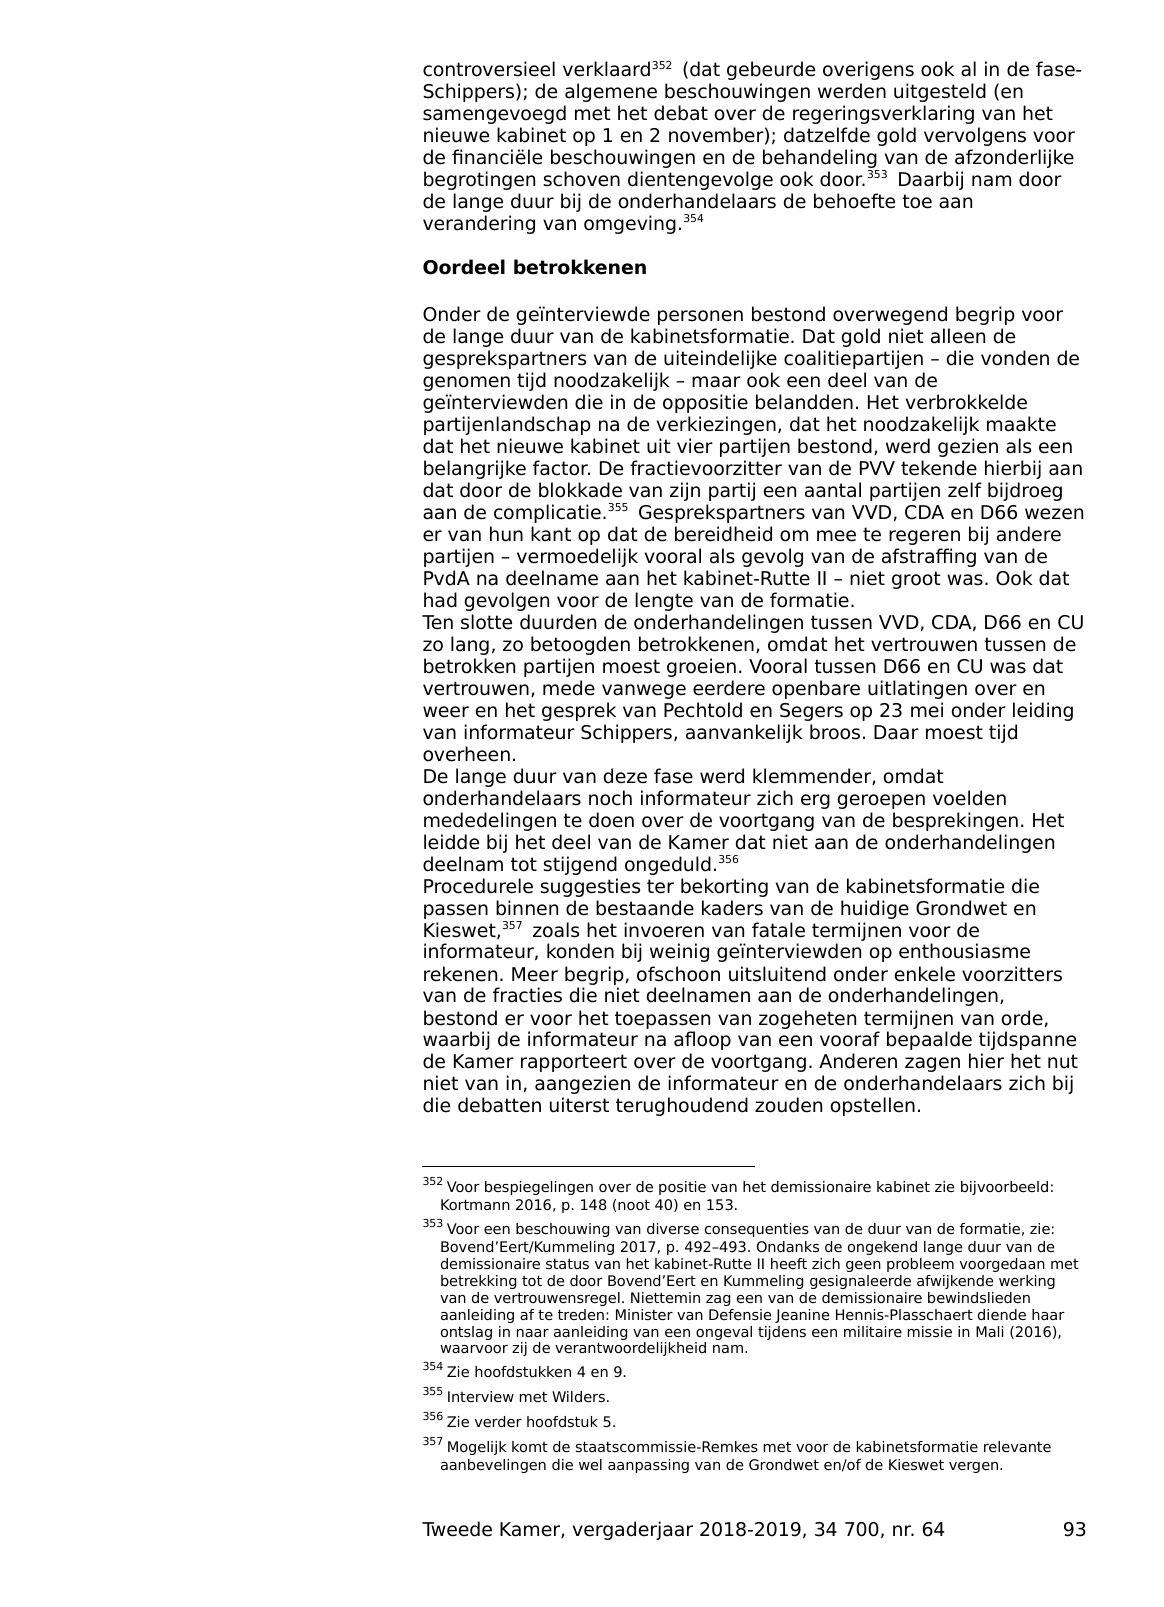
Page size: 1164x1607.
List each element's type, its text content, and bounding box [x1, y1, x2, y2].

subtitle Oordeel betrokkenen [422, 257, 1087, 279]
text Mogelijk komt de staatscommissie-Remkes met voor de kabinetsformatie relevante aanbevelingen die wel aanpassing van de Grondwet en/of de Kieswet vergen. [422, 1435, 1087, 1474]
text Voor bespiegelingen over de positie van het demissionaire kabinet zie bijvoorbeeld: Kortmann 2016, p. 148 (noot 40) en 153. [422, 1175, 1087, 1214]
text Procedurele suggesties ter bekorting van de kabinetsformatie die passen binnen de bestaande kaders van de huidige Grondwet en Kieswet, zoals het invoeren van fatale termijnen voor de informateur, konden bij weinig geïnterviewden op enthousiasme rekenen. Meer begrip, ofschoon uitsluitend onder enkele voorzitters van de fracties die niet deelnamen aan de onderhandelingen, bestond er voor het toepassen van zogeheten termijnen van orde, waarbij de informateur na afloop van een vooraf bepaalde tijdspanne de Kamer rapporteert over de voortgang. Anderen zagen hier het nut niet van in, aangezien de informateur en de onderhandelaars zich bij die debatten uiterst terughoudend zouden opstellen. [422, 876, 1087, 1117]
text Ten slotte duurden de onderhandelingen tussen VVD, CDA, D66 en CU zo lang, zo betoogden betrokkenen, omdat het vertrouwen tussen de betrokken partijen moest groeien. Vooral tussen D66 en CU was dat vertrouwen, mede vanwege eerdere openbare uitlatingen over en weer en het gesprek van Pechtold en Segers op 23 mei onder leiding van informateur Schippers, aanvankelijk broos. Daar moest tijd overheen. [422, 612, 1087, 766]
text De lange duur van deze fase werd klemmender, omdat onderhandelaars noch informateur zich erg geroepen voelden mededelingen te doen over de voortgang van de besprekingen. Het leidde bij het deel van de Kamer dat niet aan de onderhandelingen deelnam tot stijgend ongeduld. [422, 766, 1087, 876]
text Interview met Wilders. [422, 1385, 1087, 1407]
text Zie verder hoofdstuk 5. [422, 1410, 1087, 1432]
text Zie hoofdstukken 4 en 9. [422, 1360, 1087, 1382]
text Onder de geïnterviewde personen bestond overwegend begrip voor de lange duur van de kabinetsformatie. Dat gold niet alleen de gesprekspartners van de uiteindelijke coalitiepartijen – die vonden de genomen tijd noodzakelijk – maar ook een deel van de geïnterviewden die in de oppositie belandden. Het verbrokkelde partijenlandschap na de verkiezingen, dat het noodzakelijk maakte dat het nieuwe kabinet uit vier partijen bestond, werd gezien als een belangrijke factor. De fractievoorzitter van de PVV tekende hierbij aan dat door de blokkade van zijn partij een aantal partijen zelf bijdroeg aan de complicatie. Gesprekspartners van VVD, CDA en D66 wezen er van hun kant op dat de bereidheid om mee te regeren bij andere partijen – vermoedelijk vooral als gevolg van de afstraffing van de PvdA na deelname aan het kabinet-Rutte II – niet groot was. Ook dat had gevolgen voor de lengte van de formatie. [422, 304, 1087, 612]
text Voor een beschouwing van diverse consequenties van de duur van de formatie, zie: Bovend’Eert/Kummeling 2017, p. 492–493. Ondanks de ongekend lange duur van de demissionaire status van het kabinet-Rutte II heeft zich geen probleem voorgedaan met betrekking tot de door Bovend’Eert en Kummeling gesignaleerde afwijkende werking van de vertrouwensregel. Niettemin zag een van de demissionaire bewindslieden aanleiding af te treden: Minister van Defensie Jeanine Hennis-Plasschaert diende haar ontslag in naar aanleiding van een ongeval tijdens een militaire missie in Mali (2016), waarvoor zij de verantwoordelijkheid nam. [422, 1217, 1087, 1357]
text controversieel verklaard (dat gebeurde overigens ook al in de fase-Schippers); de algemene beschouwingen werden uitgesteld (en samengevoegd met het debat over de regeringsverklaring van het nieuwe kabinet op 1 en 2 november); datzelfde gold vervolgens voor de financiële beschouwingen en de behandeling van de afzonderlijke begrotingen schoven dientengevolge ook door. Daarbij nam door de lange duur bij de onderhandelaars de behoefte toe aan verandering van omgeving. [422, 59, 1087, 235]
